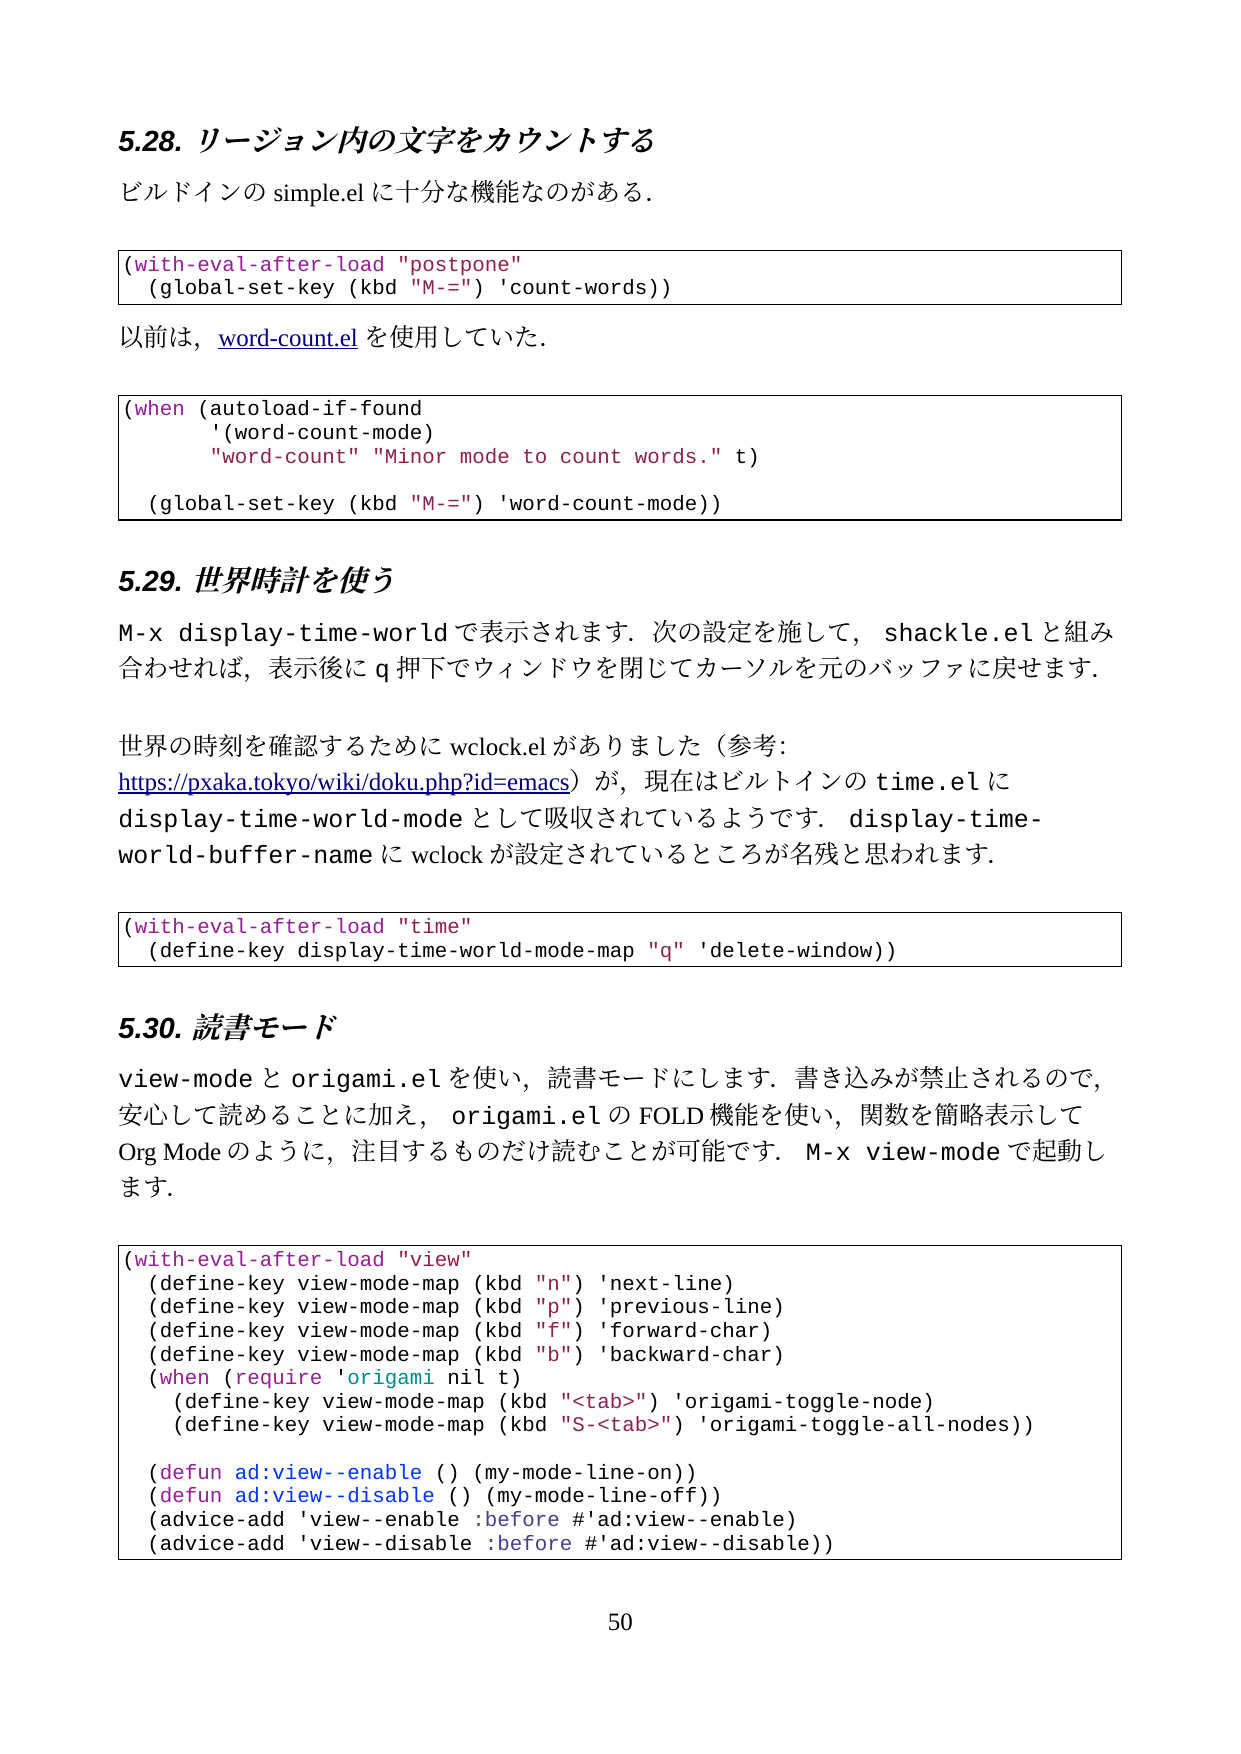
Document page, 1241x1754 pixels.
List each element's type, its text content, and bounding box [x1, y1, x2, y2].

text (define-key view-mode-map (kbd "f") 'forward-char) [119, 1316, 1121, 1339]
text (with-eval-after-load "postpone" [119, 251, 1121, 273]
text (define-key display-time-world-mode-map "q" 'delete-window)) [119, 936, 1121, 966]
text (global-set-key (kbd "M-=") 'count-words)) [119, 273, 1121, 304]
text (global-set-key (kbd "M-=") 'word-count-mode)) [119, 489, 1121, 519]
text (advice-add 'view--enable :before #'ad:view--enable) [119, 1505, 1121, 1529]
text 以前は，word-count.el を使用していた． [118, 317, 1122, 382]
text (defun ad:view--enable () (my-mode-line-on)) [119, 1458, 1121, 1481]
text view-mode と origami.el を使い，読書モードにします．書き込みが禁止されるので，安心して読めることに加え， origami.el の FOLD機能を使い，関数を簡略表示して Org Modeのように，注目するものだけ読むことが可能です． M-x view-mode で起動します． [118, 1059, 1122, 1232]
text (when (require 'origami nil t) [119, 1363, 1121, 1387]
text (define-key view-mode-map (kbd "<tab>") 'origami-toggle-node) [119, 1387, 1121, 1411]
text M-x display-time-world で表示されます．次の設定を施して， shackle.el と組み合わせれば，表示後に q 押下でウィンドウを閉じてカーソルを元のバッファに戻せます． [118, 612, 1122, 714]
text "word-count" "Minor mode to count words." t) [119, 442, 1121, 465]
text (advice-add 'view--disable :before #'ad:view--disable)) [119, 1529, 1121, 1559]
subtitle 世界時計を使う [118, 558, 1122, 600]
text (with-eval-after-load "view" [119, 1246, 1121, 1269]
text (define-key view-mode-map (kbd "n") 'next-line) [119, 1269, 1121, 1292]
text (define-key view-mode-map (kbd "b") 'backward-char) [119, 1339, 1121, 1363]
text (define-key view-mode-map (kbd "S-<tab>") 'origami-toggle-all-nodes)) [119, 1411, 1121, 1434]
text '(word-count-mode) [119, 418, 1121, 442]
text (defun ad:view--disable () (my-mode-line-off)) [119, 1481, 1121, 1505]
text ビルドインの simple.el に十分な機能なのがある． [118, 172, 1122, 237]
text (when (autoload-if-found [119, 396, 1121, 418]
text 世界の時刻を確認するために wclock.el がありました（参考：https://pxaka.tokyo/wiki/doku.php?id=emacs）が，現在はビルトインの time.el に display-time-world-mode として吸収されているようです． display-time-world-buffer-name に wclock が設定されているところが名残と思われます． [118, 726, 1122, 899]
text (with-eval-after-load "time" [119, 913, 1121, 936]
text (define-key view-mode-map (kbd "p") 'previous-line) [119, 1292, 1121, 1316]
subtitle リージョン内の文字をカウントする [118, 118, 1122, 160]
subtitle 読書モード [118, 1005, 1122, 1047]
